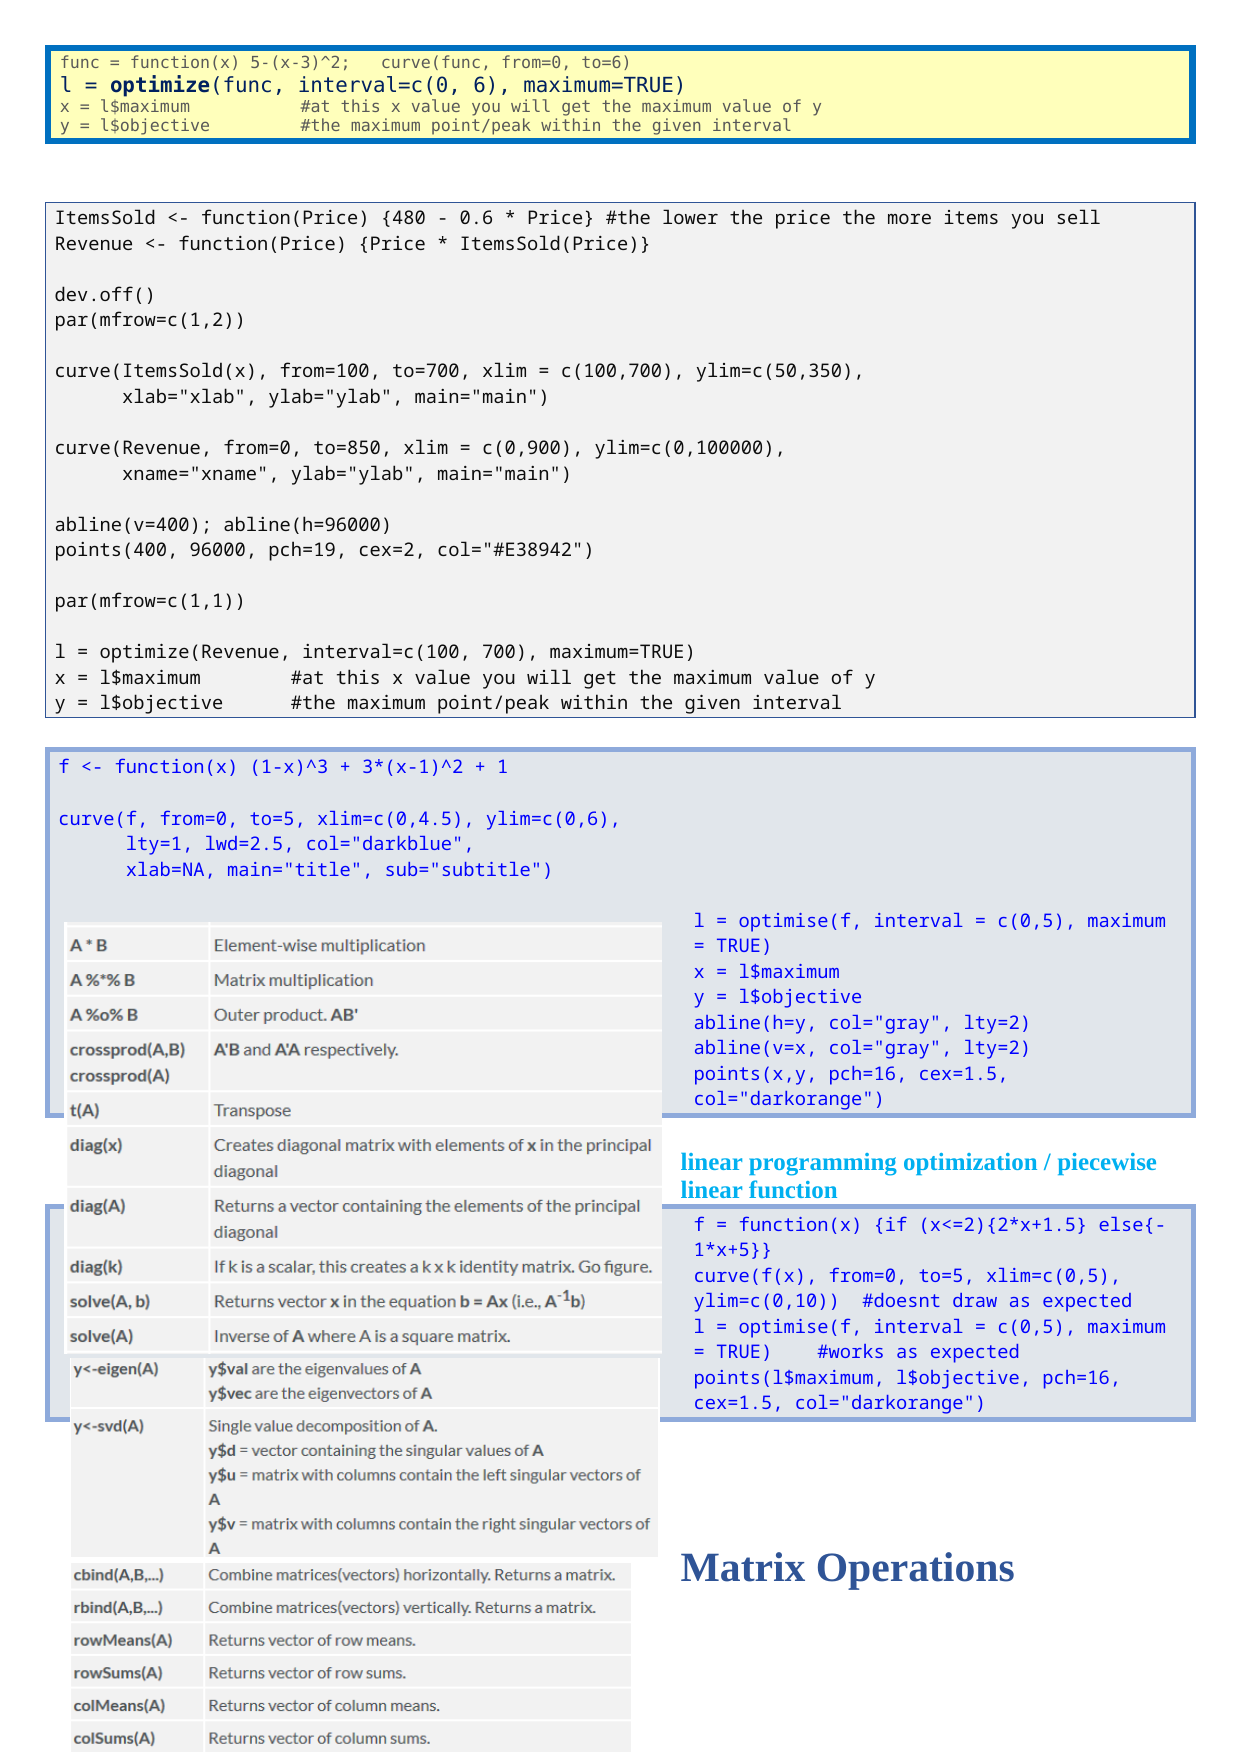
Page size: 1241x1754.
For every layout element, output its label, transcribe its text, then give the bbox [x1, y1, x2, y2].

text lty=1, lwd=2.5, col="darkblue", [50, 823, 1191, 849]
picture [64, 1563, 631, 1754]
text curve(ItemsSold(x), from=100, to=700, xlim = c(100,700), ylim=c(50,350), [46, 355, 1194, 380]
text [50, 977, 64, 1002]
text par(mfrow=c(1,2)) [46, 304, 1194, 329]
text curve(Revenue, from=0, to=850, xlim = c(0,900), ylim=c(0,100000), [46, 431, 1194, 457]
text xname="xname", ylab="ylab", main="main") [46, 457, 1194, 482]
picture [64, 922, 662, 1354]
text y = l$objective #the maximum point/peak within the given interval [51, 108, 1189, 138]
text Revenue <- function(Price) {Price * ItemsSold(Price)} [46, 227, 1194, 253]
text x = l$maximum #at this x value you will get the maximum value of y [46, 661, 1194, 686]
text x = l$maximum [662, 951, 1191, 977]
text l = optimise(f, interval = c(0,5), maximum = TRUE) #works as expected [50, 1306, 1191, 1357]
text Matrix Operations [45, 1543, 1196, 1591]
text l = optimize(func, interval=c(0, 6), maximum=TRUE) [51, 64, 1189, 89]
picture [70, 1358, 660, 1557]
text abline(h=y, col="gray", lty=2) [662, 1002, 1191, 1028]
text [50, 951, 64, 977]
title linear programming optimization / piecewise linear function [662, 1147, 1196, 1204]
text points(l$maximum, l$objective, pch=16, cex=1.5, col="darkorange") [50, 1357, 1191, 1417]
text abline(v=x, col="gray", lty=2) [662, 1028, 1191, 1053]
text curve(f, from=0, to=5, xlim=c(0,4.5), ylim=c(0,6), [50, 798, 1191, 823]
text l = optimize(Revenue, interval=c(100, 700), maximum=TRUE) [46, 635, 1194, 661]
text points(400, 96000, pch=19, cex=2, col="#E38942") [46, 533, 1194, 559]
text f <- function(x) (1-x)^3 + 3*(x-1)^2 + 1 [50, 752, 1191, 772]
text y = l$objective [662, 977, 1191, 1002]
text y = l$objective #the maximum point/peak within the given interval [46, 686, 1194, 717]
text xlab=NA, main="title", sub="subtitle") [50, 849, 1191, 874]
text abline(v=400); abline(h=96000) [46, 508, 1194, 533]
text curve(f(x), from=0, to=5, xlim=c(0,5), ylim=c(0,10)) #doesnt draw as expected [662, 1255, 1191, 1306]
text dev.off() [46, 278, 1194, 304]
text f = function(x) {if (x<=2){2*x+1.5} else{-1*x+5}} [662, 1209, 1191, 1255]
text par(mfrow=c(1,1)) [46, 584, 1194, 610]
text x = l$maximum #at this x value you will get the maximum value of y [51, 89, 1189, 108]
text xlab="xlab", ylab="ylab", main="main") [46, 380, 1194, 406]
text ItemsSold <- function(Price) {480 - 0.6 * Price} #the lower the price the more items you sell [46, 203, 1194, 227]
text points(x,y, pch=16, cex=1.5, col="darkorange") [662, 1053, 1191, 1113]
text l = optimise(f, interval = c(0,5), maximum = TRUE) [50, 900, 1191, 951]
text func = function(x) 5-(x-3)^2; curve(func, from=0, to=6) [51, 51, 1189, 64]
